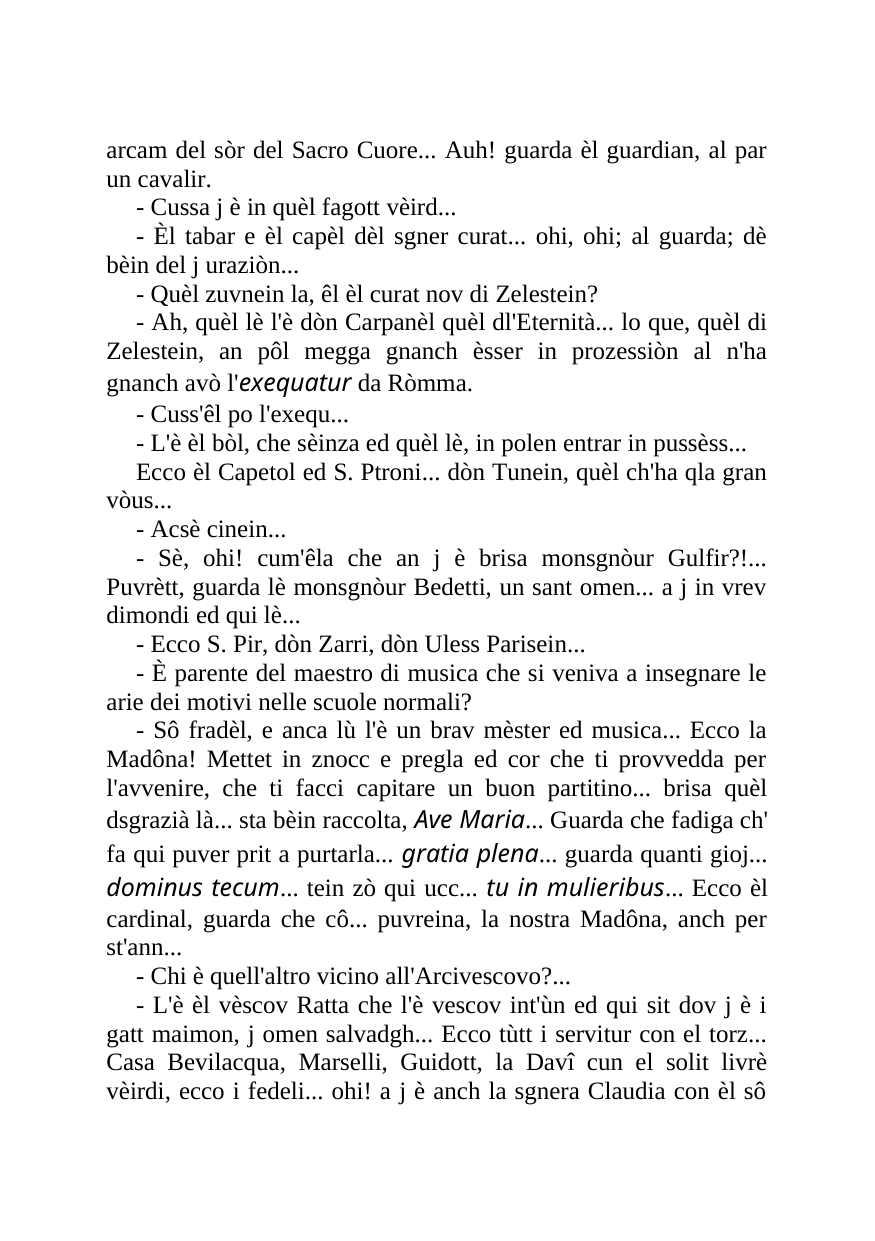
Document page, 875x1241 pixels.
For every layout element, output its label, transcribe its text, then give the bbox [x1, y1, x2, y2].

text Ecco èl Capetol ed S. Ptroni... dòn Tunein, quèl ch'ha qla gran vòus... [106, 457, 768, 514]
text - Quèl zuvnein la, êl èl curat nov di Zelestein? [106, 279, 768, 307]
text arcam del sòr del Sacro Cuore... Auh! guarda èl guardian, al par un cavalir. [106, 135, 768, 192]
text - L'è èl bòl, che sèinza ed quèl lè, in polen entrar in pussèss... [106, 428, 768, 457]
text - Ecco S. Pir, dòn Zarri, dòn Uless Parisein... [106, 629, 768, 658]
text - Sè, ohi! cum'êla che an j è brisa monsgnòur Gulfir?!... Puvrètt, guarda lè monsgnòur Bedetti, un sant omen... a j in vrev dimondi ed qui lè... [106, 543, 768, 629]
text - Cuss'êl po l'exequ... [106, 399, 768, 428]
text - È parente del maestro di musica che si veniva a insegnare le arie dei motivi nelle scuole normali? [106, 658, 768, 715]
text - Èl tabar e èl capèl dèl sgner curat... ohi, ohi; al guarda; dè bèin del j uraziòn... [106, 221, 768, 279]
text - Sô fradèl, e anca lù l'è un brav mèster ed musica... Ecco la Madôna! Mettet in znocc e pregla ed cor che ti provvedda per l'avvenire, che ti facci capitare un buon partitino... brisa quèl dsgrazià là... sta bèin raccolta, Ave Maria... Guarda che fadiga ch' fa qui puver prit a purtarla... gratia plena... guarda quanti gioj... dominus tecum... tein zò qui ucc... tu in mulieribus... Ecco èl cardinal, guarda che cô... puvreina, la nostra Madôna, anch per st'ann... [106, 715, 768, 961]
text - Chi è quell'altro vicino all'Arcivescovo?... [106, 961, 768, 990]
text - Acsè cinein... [106, 514, 768, 543]
text - Ah, quèl lè l'è dòn Carpanèl quèl dl'Eternità... lo que, quèl di Zelestein, an pôl megga gnanch èsser in prozessiòn al n'ha gnanch avò l'exequatur da Ròmma. [106, 307, 768, 399]
text - Cussa j è in quèl fagott vèird... [106, 192, 768, 221]
text - L'è èl vèscov Ratta che l'è vescov int'ùn ed qui sit dov j è i gatt maimon, j omen salvadgh... Ecco tùtt i servitur con el torz... Casa Bevilacqua, Marselli, Guidott, la Davî cun el solit livrè vèirdi, ecco i fedeli... ohi! a j è anch la sgnera Claudia con èl sô [106, 990, 768, 1105]
